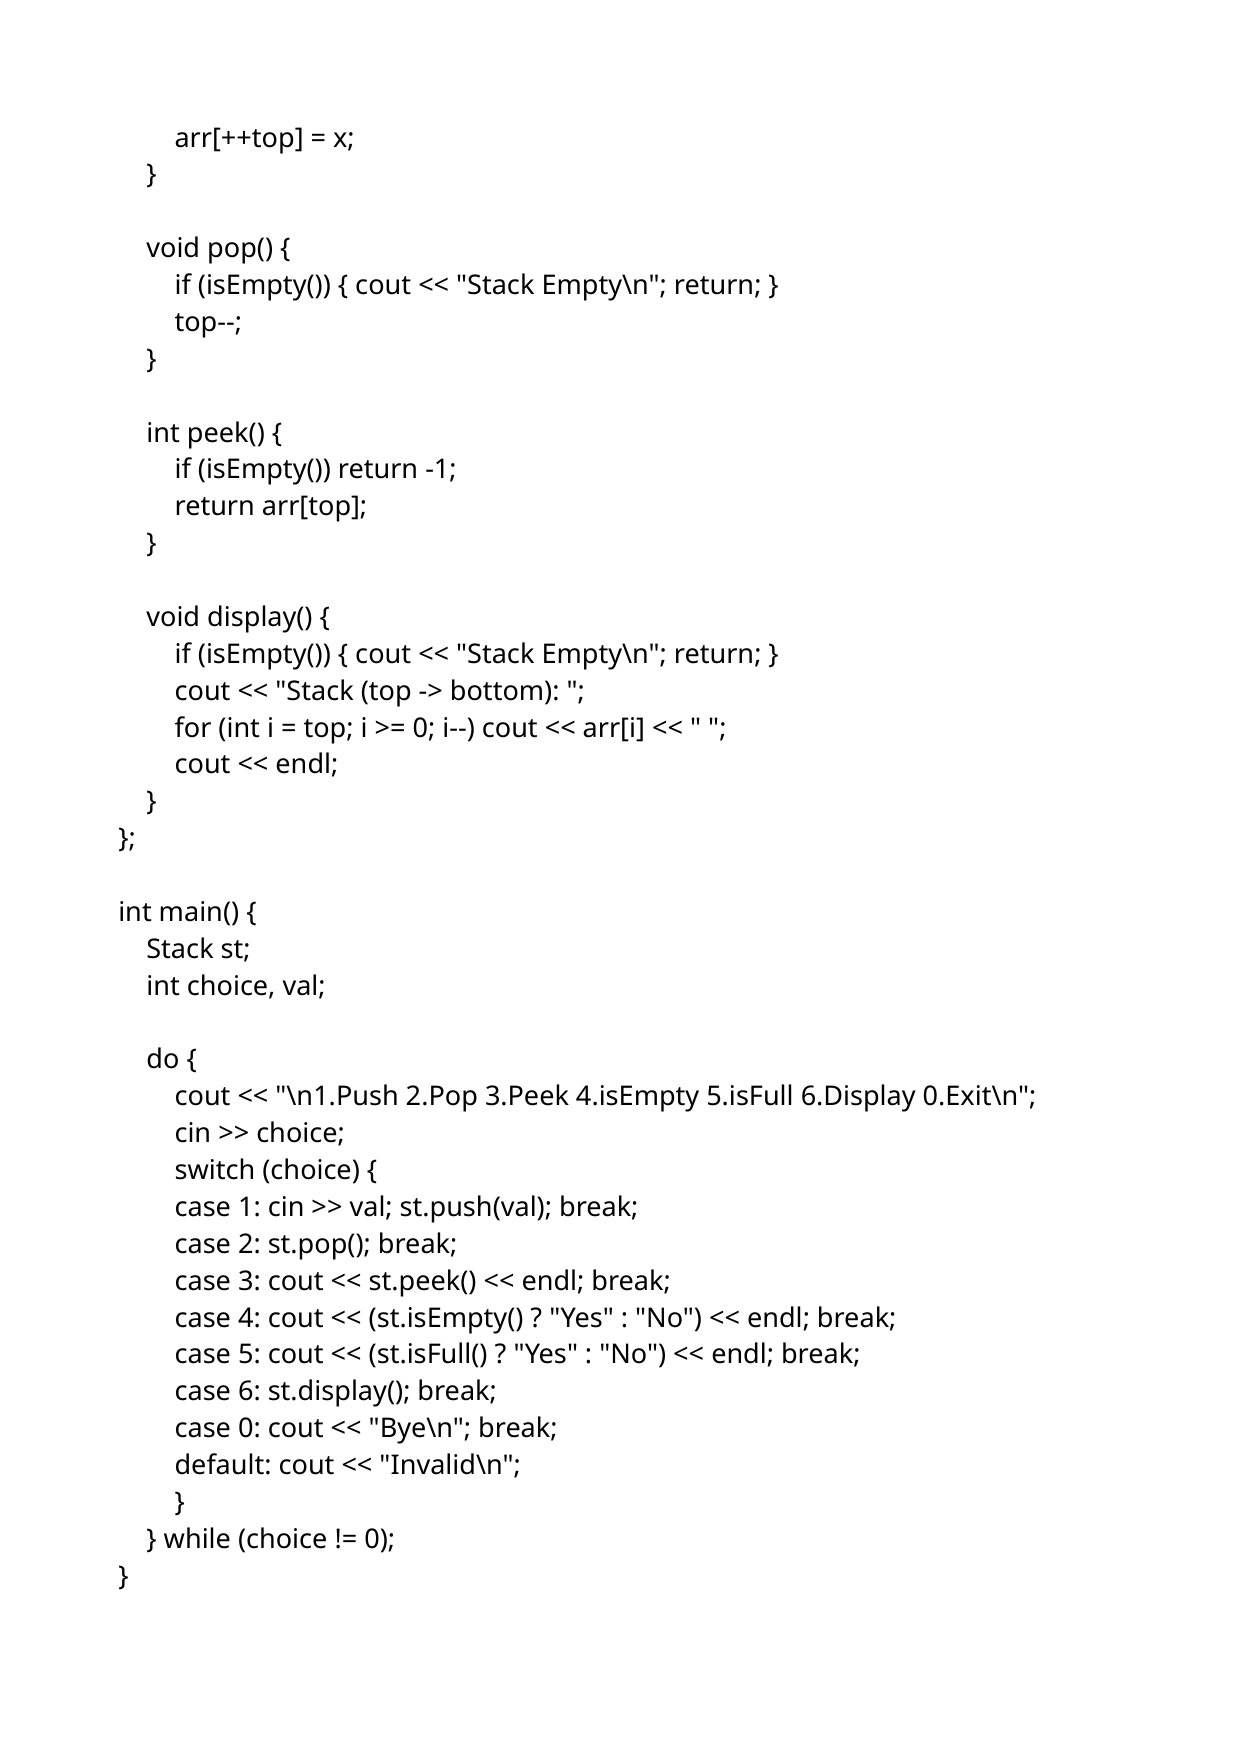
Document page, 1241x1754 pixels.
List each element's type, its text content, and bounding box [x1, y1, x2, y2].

text arr[++top] = x; } void pop() { if (isEmpty()) { cout << "Stack Empty\n"; return; } top--; } int peek() { if (isEmpty()) return -1; return arr[top]; } void display() { if (isEmpty()) { cout << "Stack Empty\n"; return; } cout << "Stack (top -> bottom): "; for (int i = top; i >= 0; i--) cout << arr[i] << " "; cout << endl; } }; int main() { Stack st; int choice, val; do { cout << "\n1.Push 2.Pop 3.Peek 4.isEmpty 5.isFull 6.Display 0.Exit\n"; cin >> choice; switch (choice) { case 1: cin >> val; st.push(val); break; case 2: st.pop(); break; case 3: cout << st.peek() << endl; break; case 4: cout << (st.isEmpty() ? "Yes" : "No") << endl; break; case 5: cout << (st.isFull() ? "Yes" : "No") << endl; break; case 6: st.display(); break; case 0: cout << "Bye\n"; break; default: cout << "Invalid\n"; } } while (choice != 0); } [118, 118, 1122, 1630]
